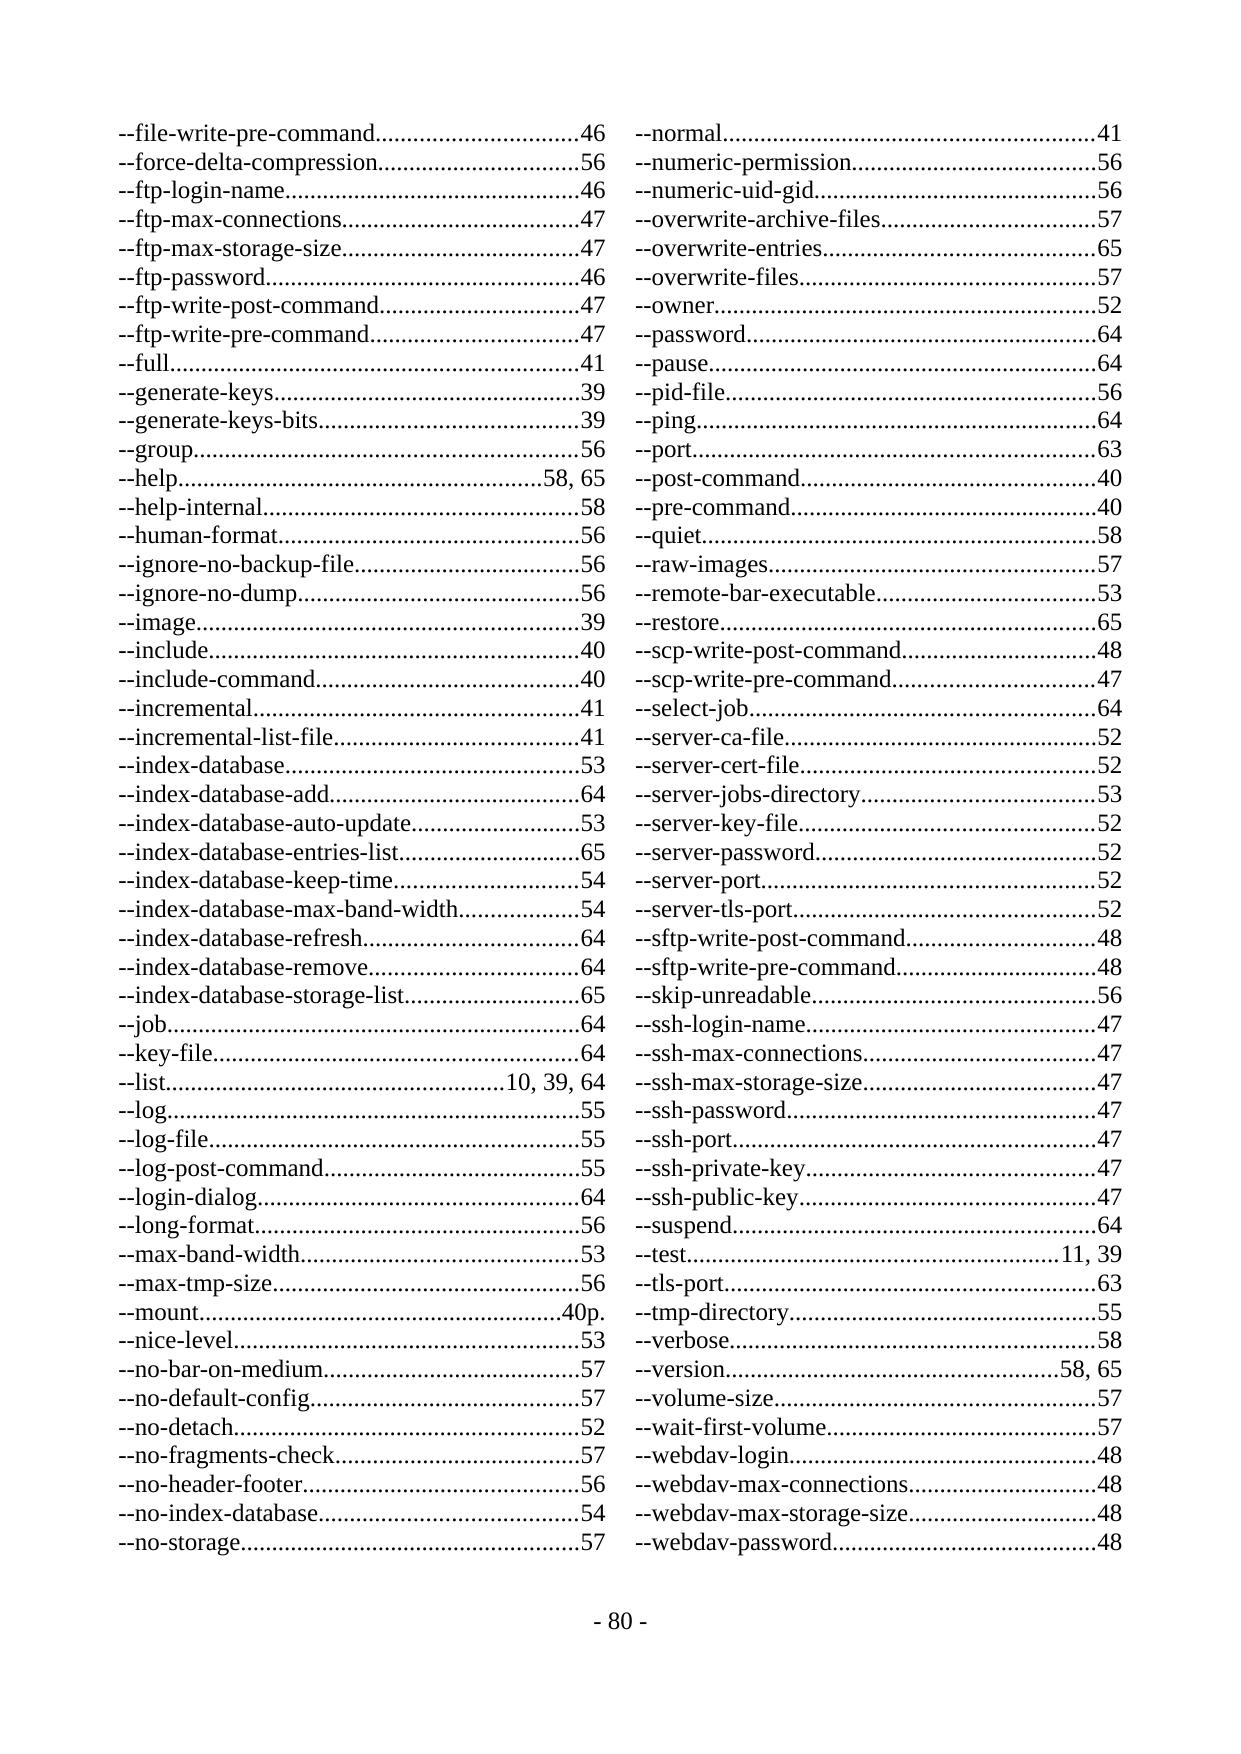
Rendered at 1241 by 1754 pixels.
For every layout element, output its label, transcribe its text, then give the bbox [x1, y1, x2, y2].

text --mount 40p. [118, 1297, 605, 1326]
text --ftp-login-name 46 [118, 176, 605, 204]
text --ftp-write-post-command 47 [118, 291, 605, 319]
text --file-write-pre-command 46 [118, 118, 605, 147]
text --human-format 56 [118, 521, 605, 549]
text --index-database-auto-update 53 [118, 808, 605, 837]
text --post-command 40 [635, 463, 1122, 492]
text --log 55 [118, 1096, 605, 1124]
text --quiet 58 [635, 521, 1122, 549]
text --ssh-port 47 [635, 1124, 1122, 1153]
text --index-database-remove 64 [118, 952, 605, 981]
text --test 11, 39 [635, 1239, 1122, 1268]
text --pause 64 [635, 348, 1122, 377]
text --index-database-add 64 [118, 779, 605, 808]
text --owner 52 [635, 291, 1122, 319]
text --suspend 64 [635, 1211, 1122, 1239]
text --max-tmp-size 56 [118, 1268, 605, 1297]
text --webdav-password 48 [635, 1527, 1122, 1556]
text --job 64 [118, 1009, 605, 1038]
text --numeric-permission 56 [635, 147, 1122, 176]
text --volume-size 57 [635, 1383, 1122, 1412]
text --ignore-no-backup-file 56 [118, 549, 605, 578]
text --server-key-file 52 [635, 808, 1122, 837]
text --group 56 [118, 434, 605, 463]
text --webdav-login 48 [635, 1441, 1122, 1469]
text --pid-file 56 [635, 377, 1122, 406]
text --version 58, 65 [635, 1354, 1122, 1383]
text --log-post-command 55 [118, 1153, 605, 1182]
text --force-delta-compression 56 [118, 147, 605, 176]
text --sftp-write-post-command 48 [635, 923, 1122, 952]
text --select-job 64 [635, 693, 1122, 722]
text --include 40 [118, 636, 605, 664]
text --list 10, 39, 64 [118, 1067, 605, 1096]
text --overwrite-archive-files 57 [635, 204, 1122, 233]
text --full 41 [118, 348, 605, 377]
text --no-storage 57 [118, 1527, 605, 1556]
text --scp-write-post-command 48 [635, 636, 1122, 664]
text --generate-keys-bits 39 [118, 406, 605, 434]
text --server-jobs-directory 53 [635, 779, 1122, 808]
text --numeric-uid-gid 56 [635, 176, 1122, 204]
text --ftp-password 46 [118, 262, 605, 291]
text --index-database-refresh 64 [118, 923, 605, 952]
text --ftp-max-connections 47 [118, 204, 605, 233]
text --sftp-write-pre-command 48 [635, 952, 1122, 981]
text --max-band-width 53 [118, 1239, 605, 1268]
text --pre-command 40 [635, 492, 1122, 521]
text --ftp-write-pre-command 47 [118, 319, 605, 348]
text --index-database 53 [118, 751, 605, 779]
text --no-bar-on-medium 57 [118, 1354, 605, 1383]
text --verbose 58 [635, 1326, 1122, 1354]
text --ssh-password 47 [635, 1096, 1122, 1124]
text --wait-first-volume 57 [635, 1412, 1122, 1441]
text --ignore-no-dump 56 [118, 578, 605, 607]
text --index-database-max-band-width 54 [118, 894, 605, 923]
text --skip-unreadable 56 [635, 981, 1122, 1009]
text --index-database-keep-time 54 [118, 866, 605, 894]
text --webdav-max-storage-size 48 [635, 1498, 1122, 1527]
text --key-file 64 [118, 1038, 605, 1067]
text --server-cert-file 52 [635, 751, 1122, 779]
text --no-header-footer 56 [118, 1469, 605, 1498]
text --long-format 56 [118, 1211, 605, 1239]
text --nice-level 53 [118, 1326, 605, 1354]
text --ssh-public-key 47 [635, 1182, 1122, 1211]
text --ssh-max-connections 47 [635, 1038, 1122, 1067]
text --incremental-list-file 41 [118, 722, 605, 751]
text --remote-bar-executable 53 [635, 578, 1122, 607]
text --index-database-storage-list 65 [118, 981, 605, 1009]
text --ssh-max-storage-size 47 [635, 1067, 1122, 1096]
text --ssh-login-name 47 [635, 1009, 1122, 1038]
text --overwrite-entries 65 [635, 233, 1122, 262]
text --include-command 40 [118, 664, 605, 693]
text --help-internal 58 [118, 492, 605, 521]
text --generate-keys 39 [118, 377, 605, 406]
text --incremental 41 [118, 693, 605, 722]
text --raw-images 57 [635, 549, 1122, 578]
text --server-port 52 [635, 866, 1122, 894]
text --ping 64 [635, 406, 1122, 434]
text --login-dialog 64 [118, 1182, 605, 1211]
text --port 63 [635, 434, 1122, 463]
text --password 64 [635, 319, 1122, 348]
text --server-ca-file 52 [635, 722, 1122, 751]
text --ssh-private-key 47 [635, 1153, 1122, 1182]
text --no-fragments-check 57 [118, 1441, 605, 1469]
text --no-detach 52 [118, 1412, 605, 1441]
text --server-password 52 [635, 837, 1122, 866]
text --webdav-max-connections 48 [635, 1469, 1122, 1498]
text --no-default-config 57 [118, 1383, 605, 1412]
text --restore 65 [635, 607, 1122, 636]
text --log-file 55 [118, 1124, 605, 1153]
text --no-index-database 54 [118, 1498, 605, 1527]
text --normal 41 [635, 118, 1122, 147]
text --tmp-directory 55 [635, 1297, 1122, 1326]
text --help 58, 65 [118, 463, 605, 492]
text --image 39 [118, 607, 605, 636]
text --index-database-entries-list 65 [118, 837, 605, 866]
text --ftp-max-storage-size 47 [118, 233, 605, 262]
text --tls-port 63 [635, 1268, 1122, 1297]
text --scp-write-pre-command 47 [635, 664, 1122, 693]
text --overwrite-files 57 [635, 262, 1122, 291]
text --server-tls-port 52 [635, 894, 1122, 923]
